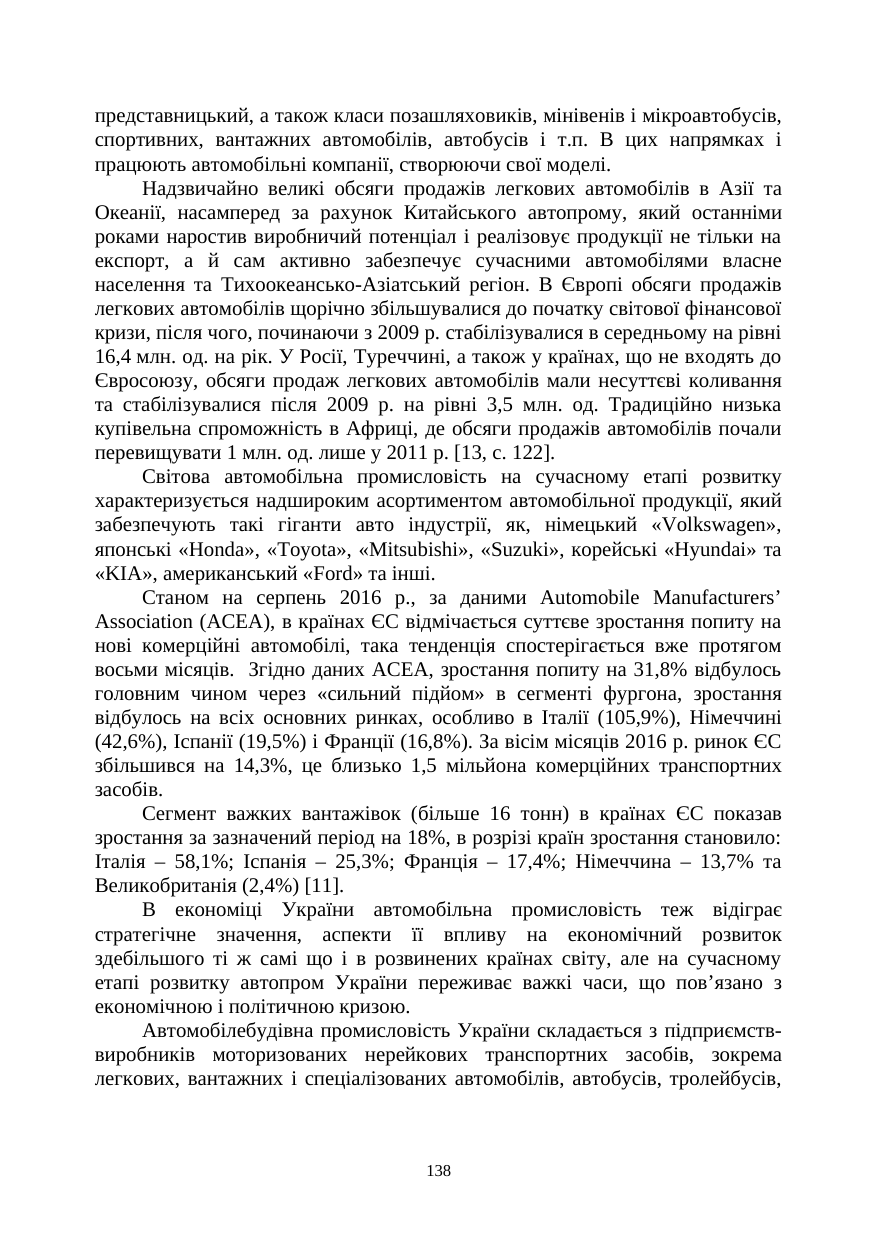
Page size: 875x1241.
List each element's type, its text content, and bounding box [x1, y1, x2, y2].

text Автомобілебудівна промисловість України складається з підприємств-виробників моторизованих нерейкових транспортних засобів, зокрема легкових, вантажних і спеціалізованих автомобілів, автобусів, тролейбусів, [94, 1018, 782, 1090]
text представницький, а також класи позашляховиків, мінівенів і мікроавтобусів, спортивних, вантажних автомобілів, автобусів і т.п. В цих напрямках і працюють автомобільні компанії, створюючи свої моделі. [94, 103, 782, 176]
text В економіці України автомобільна промисловість теж відіграє стратегічне значення, аспекти її впливу на економічний розвиток здебільшого ті ж самі що і в розвинених країнах світу, але на сучасному етапі розвитку автопром України переживає важкі часи, що пов’язано з економічною і політичною кризою. [94, 897, 782, 1018]
text Світова автомобільна промисловість на сучасному етапі розвитку характеризується надшироким асортиментом автомобільної продукції, який забезпечують такі гіганти авто індустрії, як, німецький «Volkswagen», японські «Honda», «Toyota», «Mitsubishi», «Suzuki», корейські «Hyundai» та «KIA», американський «Ford» та інші. [94, 464, 782, 584]
text Станом на серпень 2016 р., за даними Automobile Manufacturers’ Association (ACEA), в країнах ЄС відмічається суттєве зростання попиту на нові комерційні автомобілі, така тенденція спостерігається вже протягом восьми місяців. Згідно даних ACEA, зростання попиту на 31,8% відбулось головним чином через «сильний підйом» в сегменті фургона, зростання відбулось на всіх основних ринках, особливо в Італії (105,9%), Німеччині (42,6%), Іспанії (19,5%) і Франції (16,8%). За вісім місяців 2016 р. ринок ЄС збільшився на 14,3%, це близько 1,5 мільйона комерційних транспортних засобів. [94, 584, 782, 801]
text Надзвичайно великі обсяги продажів легкових автомобілів в Азії та Океанії, насамперед за рахунок Китайського автопрому, який останніми роками наростив виробничий потенціал і реалізовує продукції не тільки на експорт, а й сам активно забезпечує сучасними автомобілями власне населення та Тихоокеансько-Азіатський регіон. В Європі обсяги продажів легкових автомобілів щорічно збільшувалися до початку світової фінансової кризи, після чого, починаючи з 2009 р. стабілізувалися в середньому на рівні 16,4 млн. од. на рік. У Росії, Туреччині, а також у країнах, що не входять до Євросоюзу, обсяги продаж легкових автомобілів мали несуттєві коливання та стабілізувалися після 2009 р. на рівні 3,5 млн. од. Традиційно низька купівельна спроможність в Африці, де обсяги продажів автомобілів почали перевищувати 1 млн. од. лише у 2011 р. [13, с. 122]. [94, 176, 782, 464]
text Сегмент важких вантажівок (більше 16 тонн) в країнах ЄС показав зростання за зазначений період на 18%, в розрізі країн зростання становило: Італія – 58,1%; Іспанія – 25,3%; Франція – 17,4%; Німеччина – 13,7% та Великобританія (2,4%) [11]. [94, 801, 782, 897]
